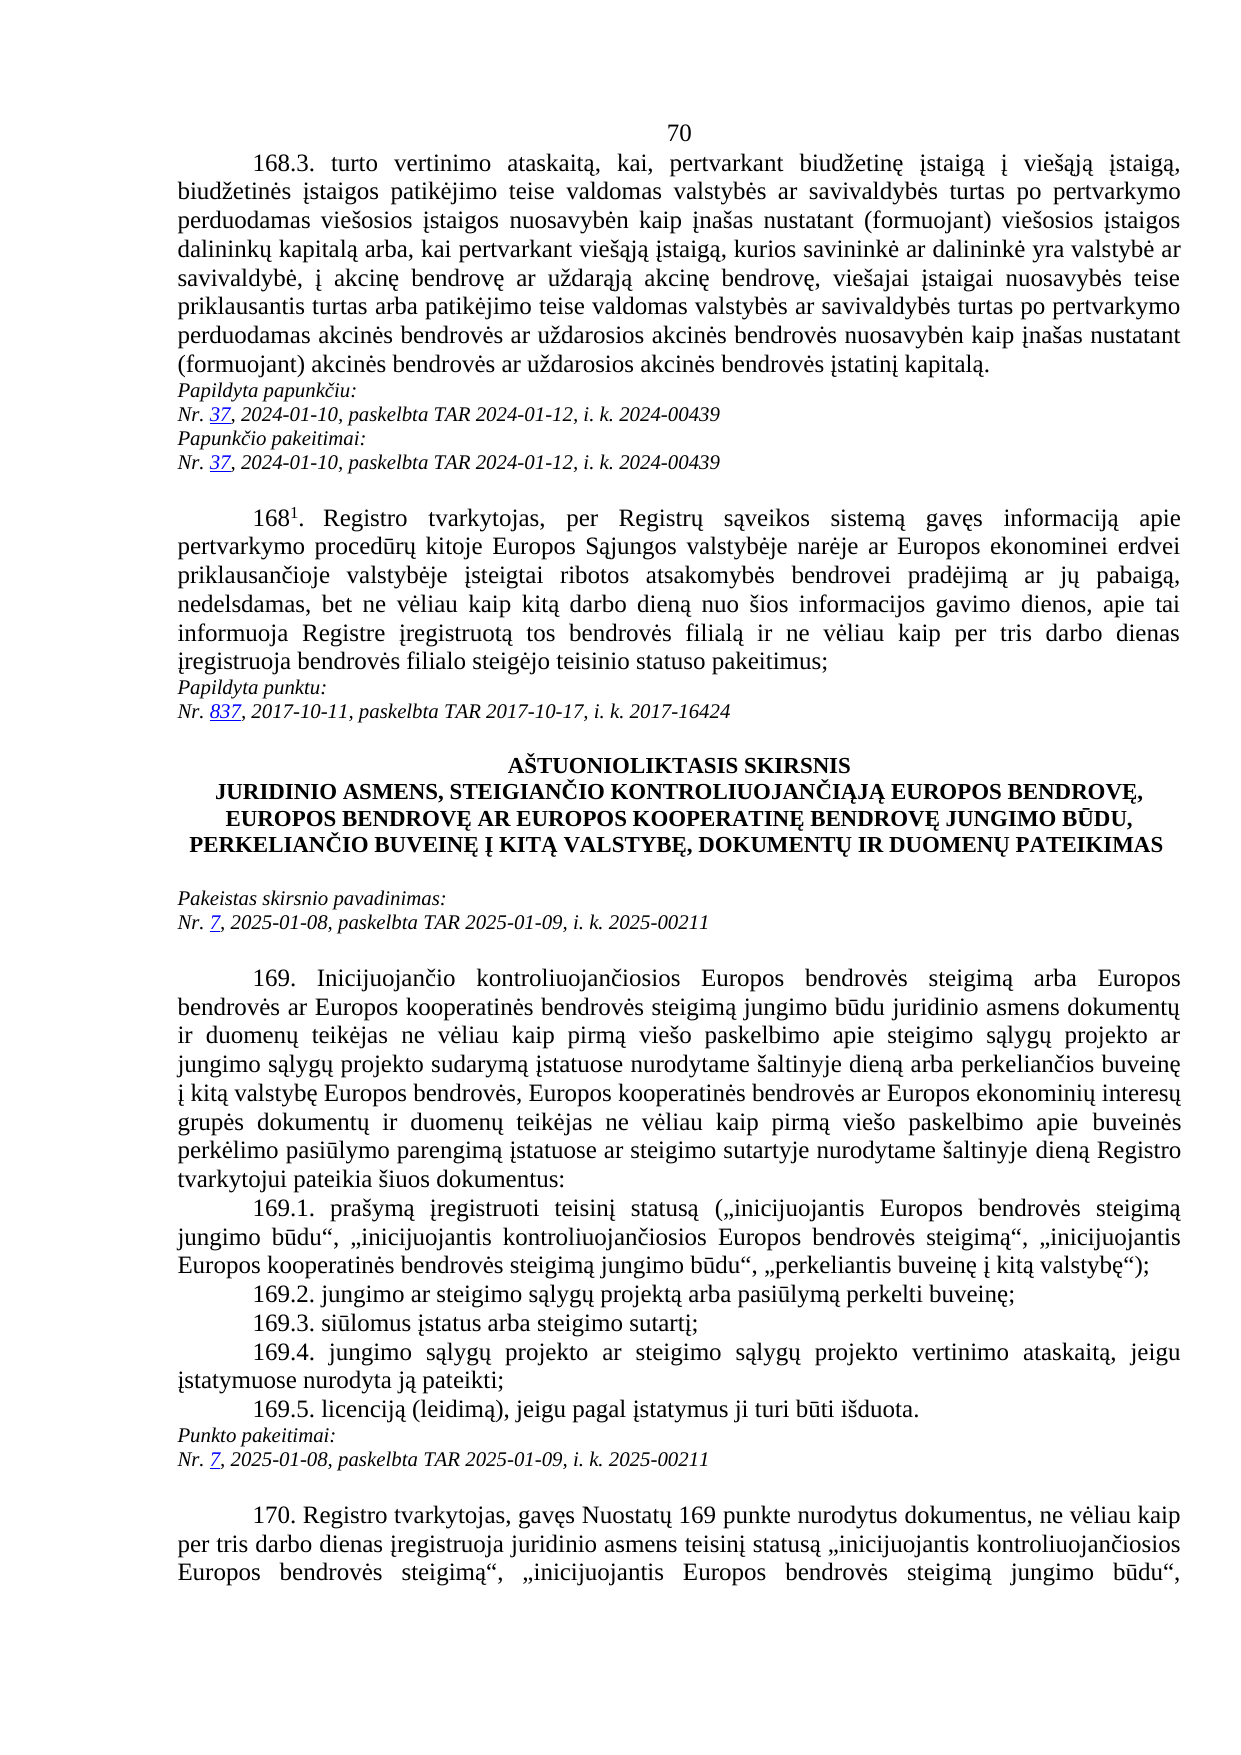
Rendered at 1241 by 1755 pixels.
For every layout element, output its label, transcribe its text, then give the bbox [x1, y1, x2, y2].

text Nr. 7, 2025-01-08, paskelbta TAR 2025-01-09, i. k. 2025-00211 [177, 1447, 1181, 1471]
text 169.3. siūlomus įstatus arba steigimo sutartį; [177, 1308, 1181, 1337]
text 170. Registro tvarkytojas, gavęs Nuostatų 169 punkte nurodytus dokumentus, ne vėliau kaip per tris darbo dienas įregistruoja juridinio asmens teisinį statusą „inicijuojantis kontroliuojančiosios Europos bendrovės steigimą“, „inicijuojantis Europos bendrovės steigimą jungimo būdu“, [177, 1500, 1181, 1586]
text Papunkčio pakeitimai: [177, 426, 1181, 450]
text 169.4. jungimo sąlygų projekto ar steigimo sąlygų projekto vertinimo ataskaitą, jeigu įstatymuose nurodyta ją pateikti; [177, 1337, 1181, 1394]
text Nr. 37, 2024-01-10, paskelbta TAR 2024-01-12, i. k. 2024-00439 [177, 402, 1181, 426]
text AŠTUONIOLIKTASIS SKIRSNIS [177, 752, 1181, 778]
text Nr. 37, 2024-01-10, paskelbta TAR 2024-01-12, i. k. 2024-00439 [177, 450, 1181, 474]
text Punkto pakeitimai: [177, 1423, 1181, 1447]
text Nr. 7, 2025-01-08, paskelbta TAR 2025-01-09, i. k. 2025-00211 [177, 910, 1181, 934]
text Pakeistas skirsnio pavadinimas: [177, 886, 1181, 910]
text Nr. 837, 2017-10-11, paskelbta TAR 2017-10-17, i. k. 2017-16424 [177, 699, 1181, 723]
text 169.2. jungimo ar steigimo sąlygų projektą arba pasiūlymą perkelti buveinę; [177, 1279, 1181, 1308]
text 169.1. prašymą įregistruoti teisinį statusą („inicijuojantis Europos bendrovės steigimą jungimo būdu“, „inicijuojantis kontroliuojančiosios Europos bendrovės steigimą“, „inicijuojantis Europos kooperatinės bendrovės steigimą jungimo būdu“, „perkeliantis buveinę į kitą valstybę“); [177, 1193, 1181, 1279]
text 169. Inicijuojančio kontroliuojančiosios Europos bendrovės steigimą arba Europos bendrovės ar Europos kooperatinės bendrovės steigimą jungimo būdu juridinio asmens dokumentų ir duomenų teikėjas ne vėliau kaip pirmą viešo paskelbimo apie steigimo sąlygų projekto ar jungimo sąlygų projekto sudarymą įstatuose nurodytame šaltinyje dieną arba perkeliančios buveinę į kitą valstybę Europos bendrovės, Europos kooperatinės bendrovės ar Europos ekonominių interesų grupės dokumentų ir duomenų teikėjas ne vėliau kaip pirmą viešo paskelbimo apie buveinės perkėlimo pasiūlymo parengimą įstatuose ar steigimo sutartyje nurodytame šaltinyje dieną Registro tvarkytojui pateikia šiuos dokumentus: [177, 963, 1181, 1193]
text Papildyta papunkčiu: [177, 378, 1181, 402]
text 169.5. licenciją (leidimą), jeigu pagal įstatymus ji turi būti išduota. [177, 1394, 1181, 1423]
text 1681. Registro tvarkytojas, per Registrų sąveikos sistemą gavęs informaciją apie pertvarkymo procedūrų kitoje Europos Sąjungos valstybėje narėje ar Europos ekonominei erdvei priklausančioje valstybėje įsteigtai ribotos atsakomybės bendrovei pradėjimą ar jų pabaigą, nedelsdamas, bet ne vėliau kaip kitą darbo dieną nuo šios informacijos gavimo dienos, apie tai informuoja Registre įregistruotą tos bendrovės filialą ir ne vėliau kaip per tris darbo dienas įregistruoja bendrovės filialo steigėjo teisinio statuso pakeitimus; [177, 503, 1181, 675]
text 168.3. turto vertinimo ataskaitą, kai, pertvarkant biudžetinę įstaigą į viešąją įstaigą, biudžetinės įstaigos patikėjimo teise valdomas valstybės ar savivaldybės turtas po pertvarkymo perduodamas viešosios įstaigos nuosavybėn kaip įnašas nustatant (formuojant) viešosios įstaigos dalininkų kapitalą arba, kai pertvarkant viešąją įstaigą, kurios savininkė ar dalininkė yra valstybė ar savivaldybė, į akcinę bendrovę ar uždarąją akcinę bendrovę, viešajai įstaigai nuosavybės teise priklausantis turtas arba patikėjimo teise valdomas valstybės ar savivaldybės turtas po pertvarkymo perduodamas akcinės bendrovės ar uždarosios akcinės bendrovės nuosavybėn kaip įnašas nustatant (formuojant) akcinės bendrovės ar uždarosios akcinės bendrovės įstatinį kapitalą. [177, 148, 1181, 378]
text JURIDINIO ASMENS, STEIGIANČIO KONTROLIUOJANČIĄJĄ EUROPOS BENDROVĘ, EUROPOS BENDROVĘ AR EUROPOS KOOPERATINĘ BENDROVĘ JUNGIMO BŪDU, PERKELIANČIO BUVEINĘ Į KITĄ VALSTYBĘ, DOKUMENTŲ IR DUOMENŲ PATEIKIMAS [177, 778, 1181, 857]
text Papildyta punktu: [177, 675, 1181, 699]
